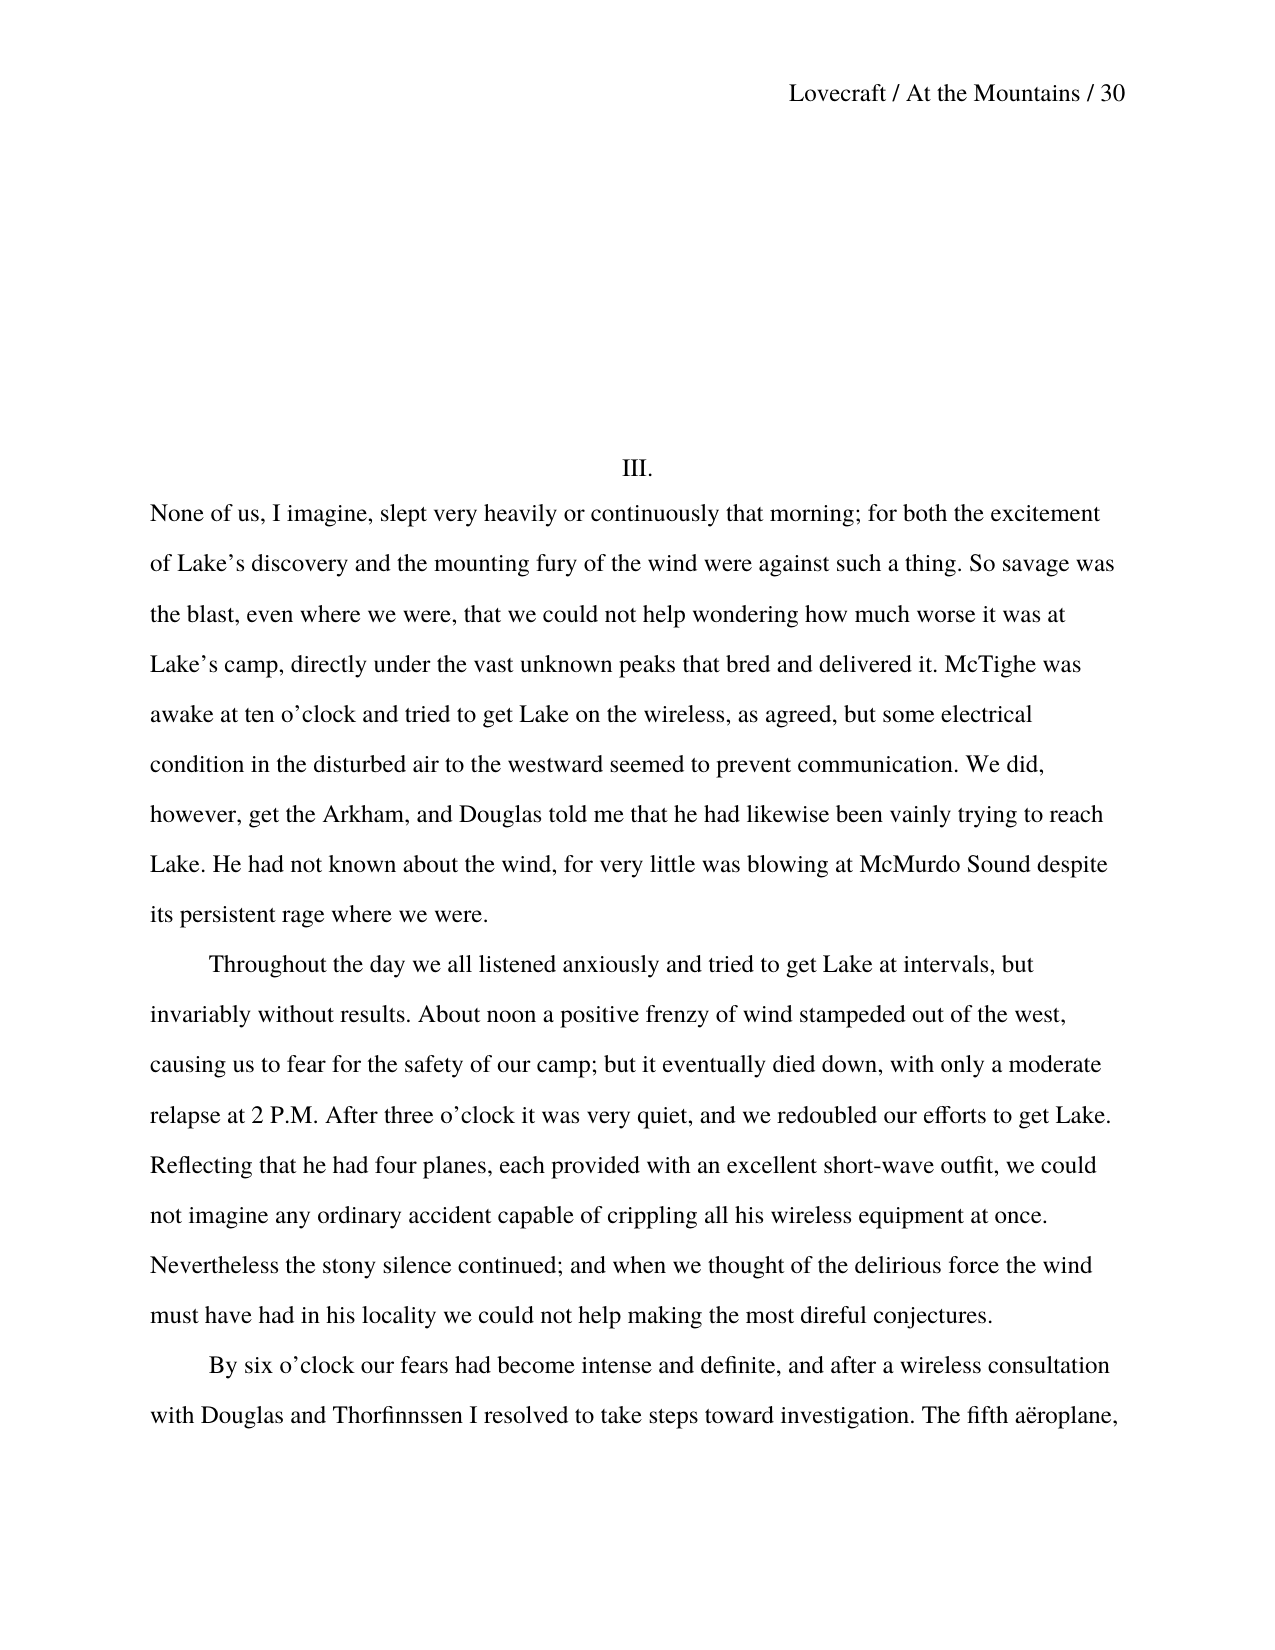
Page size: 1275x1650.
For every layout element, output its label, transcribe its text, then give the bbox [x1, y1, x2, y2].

text Throughout the day we all listened anxiously and tried to get Lake at intervals, but invariably without results. About noon a positive frenzy of wind stampeded out of the west, causing us to fear for the safety of our camp; but it eventually died down, with only a moderate relapse at 2 P.M. After three o’clock it was very quiet, and we redoubled our efforts to get Lake. Reflecting that he had four planes, each provided with an excellent short-wave outfit, we could not imagine any ordinary accident capable of crippling all his wireless equipment at once. Nevertheless the stony silence continued; and when we thought of the delirious force the wind must have had in his locality we could not help making the most direful conjectures. [150, 946, 1125, 1331]
text None of us, I imagine, slept very heavily or continuously that morning; for both the excitement of Lake’s discovery and the mounting fury of the wind were against such a thing. So savage was the blast, even where we were, that we could not help wondering how much worse it was at Lake’s camp, directly under the vast unknown peaks that bred and delivered it. McTighe was awake at ten o’clock and tried to get Lake on the wireless, as agreed, but some electrical condition in the disturbed air to the westward seemed to prevent communication. We did, however, get the Arkham, and Douglas told me that he had likewise been vainly trying to reach Lake. He had not known about the wind, for very little was blowing at McMurdo Sound despite its persistent rage where we were. [150, 495, 1125, 930]
text By six o’clock our fears had become intense and definite, and after a wireless consultation with Douglas and Thorfinnssen I resolved to take steps toward investigation. The fifth aëroplane, [150, 1347, 1125, 1431]
subtitle III. [150, 450, 1125, 483]
